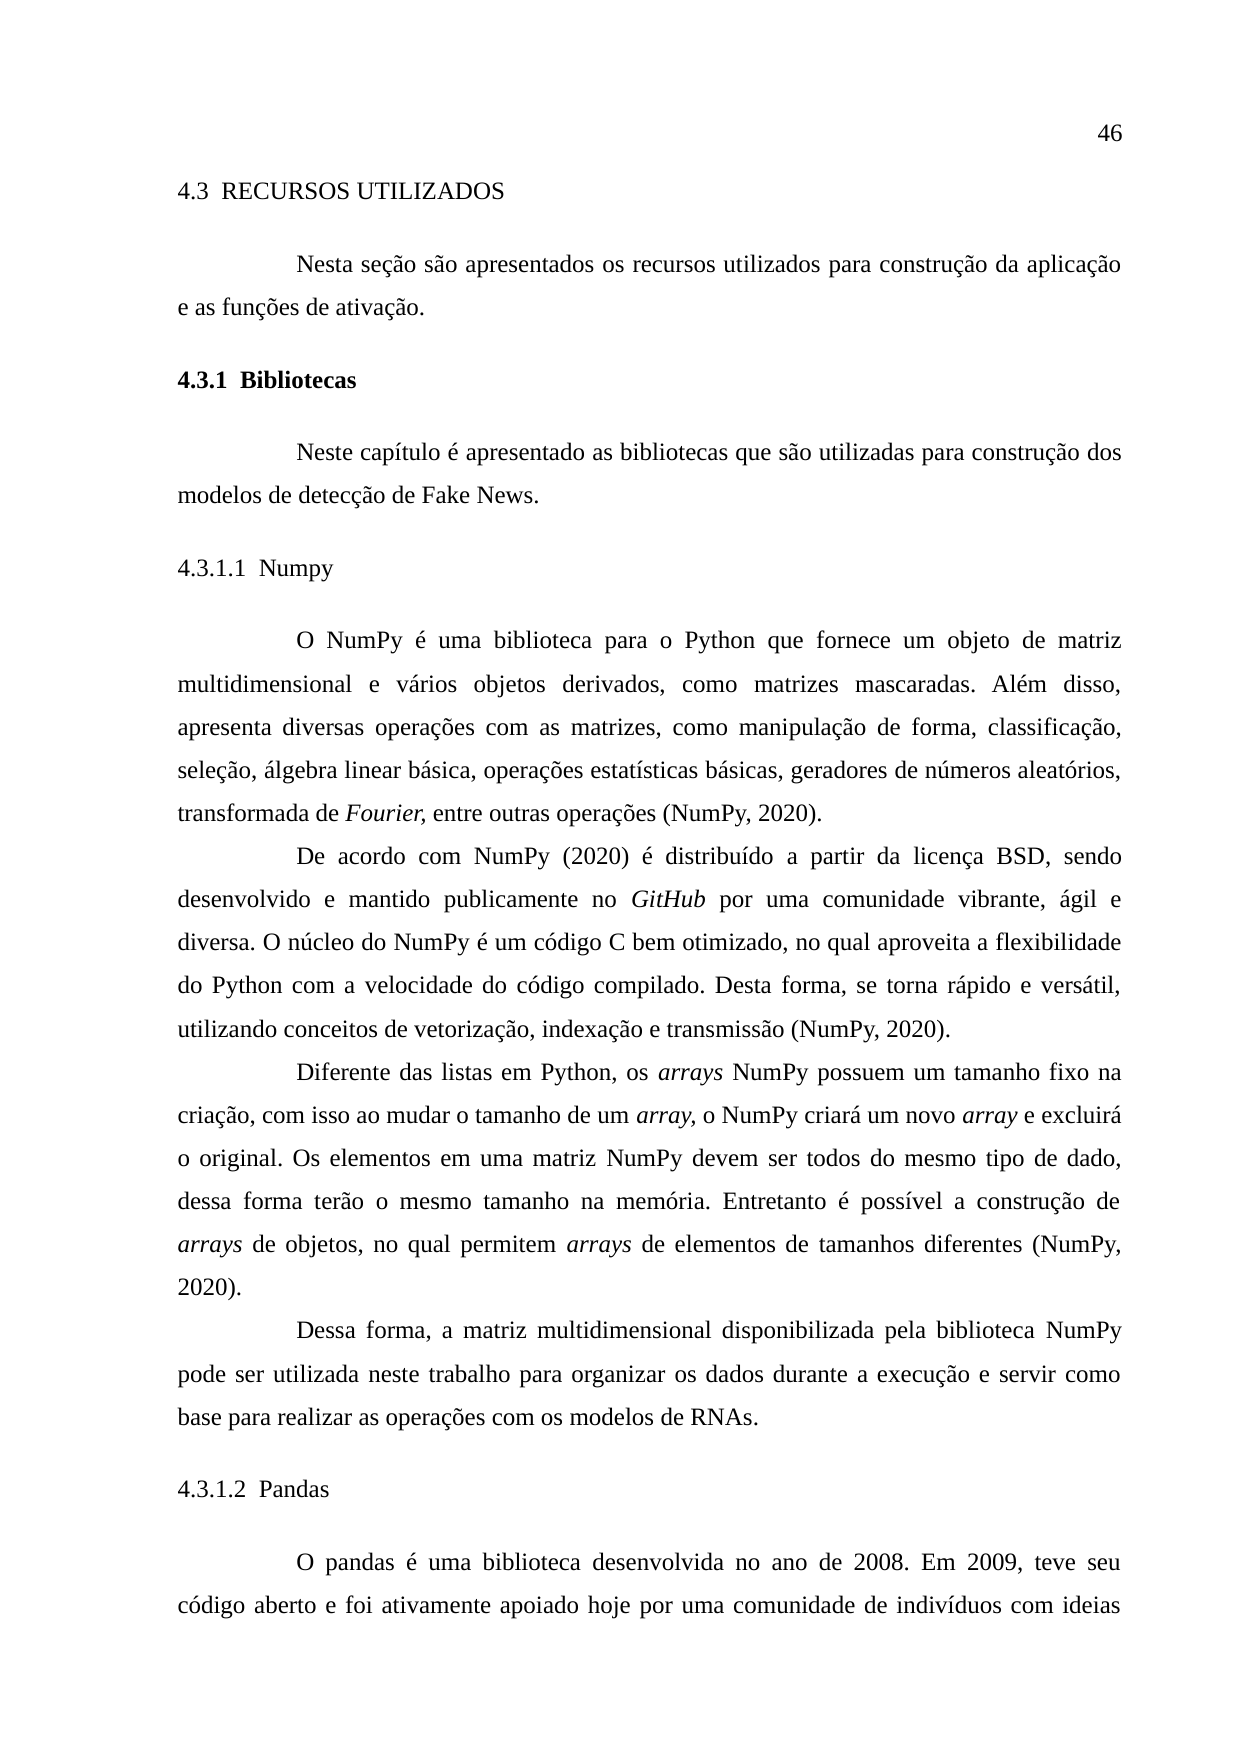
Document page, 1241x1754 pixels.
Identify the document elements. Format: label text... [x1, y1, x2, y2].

text Neste capítulo é apresentado as bibliotecas que são utilizadas para construção dos modelos de detecção de Fake News. [177, 437, 1122, 509]
text Nesta seção são apresentados os recursos utilizados para construção da aplicação e as funções de ativação. [177, 249, 1122, 321]
text Diferente das listas em Python, os arrays NumPy possuem um tamanho fixo na criação, com isso ao mudar o tamanho de um array, o NumPy criará um novo array e excluirá o original. Os elementos em uma matriz NumPy devem ser todos do mesmo tipo de dado, dessa forma terão o mesmo tamanho na memória. Entretanto é possível a construção de arrays de objetos, no qual permitem arrays de elementos de tamanhos diferentes (NumPy, 2020). [177, 1057, 1122, 1301]
subtitle Numpy [177, 553, 1122, 582]
text O NumPy é uma biblioteca para o Python que fornece um objeto de matriz multidimensional e vários objetos derivados, como matrizes mascaradas. Além disso, apresenta diversas operações com as matrizes, como manipulação de forma, classificação, seleção, álgebra linear básica, operações estatísticas básicas, geradores de números aleatórios, transformada de Fourier, entre outras operações (NumPy, 2020). [177, 626, 1122, 827]
subtitle Pandas [177, 1474, 1122, 1503]
subtitle Bibliotecas [177, 365, 1122, 393]
text O pandas é uma biblioteca desenvolvida no ano de 2008. Em 2009, teve seu código aberto e foi ativamente apoiado hoje por uma comunidade de indivíduos com ideias [177, 1547, 1122, 1619]
text De acordo com NumPy (2020) é distribuído a partir da licença BSD, sendo desenvolvido e mantido publicamente no GitHub por uma comunidade vibrante, ágil e diversa. O núcleo do NumPy é um código C bem otimizado, no qual aproveita a flexibilidade do Python com a velocidade do código compilado. Desta forma, se torna rápido e versátil, utilizando conceitos de vetorização, indexação e transmissão (NumPy, 2020). [177, 841, 1122, 1042]
subtitle RECURSOS UTILIZADOS [177, 176, 1122, 205]
text Dessa forma, a matriz multidimensional disponibilizada pela biblioteca NumPy pode ser utilizada neste trabalho para organizar os dados durante a execução e servir como base para realizar as operações com os modelos de RNAs. [177, 1316, 1122, 1431]
